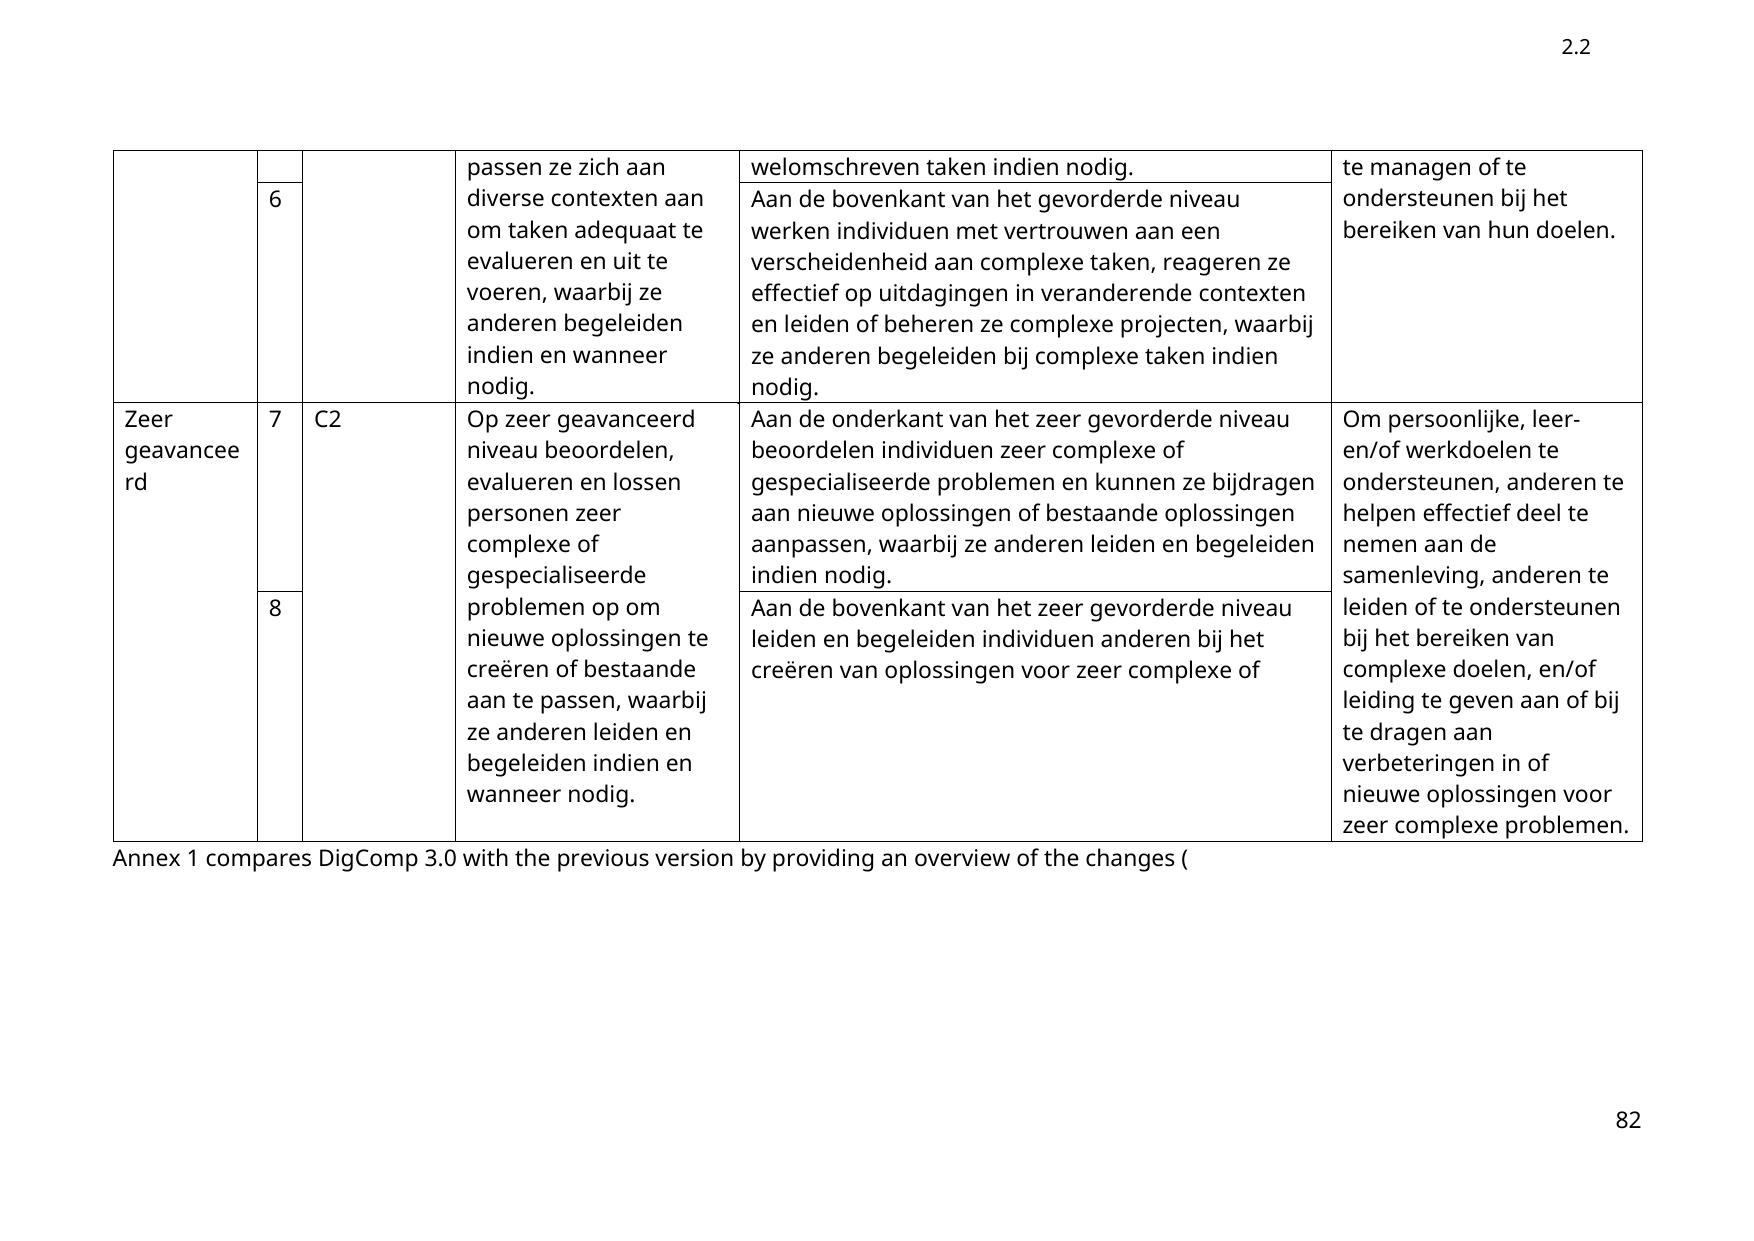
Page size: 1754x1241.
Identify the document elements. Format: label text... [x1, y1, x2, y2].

table_cell [258, 151, 302, 182]
table_cell 8 [258, 592, 302, 841]
table_cell C2 [303, 403, 455, 841]
table_cell te managen of te ondersteunen bij het bereiken van hun doelen. [1332, 151, 1642, 402]
table_cell [114, 151, 257, 402]
table_cell Aan de onderkant van het zeer gevorderde niveau beoordelen individuen zeer complexe of gespecialiseerde problemen en kunnen ze bijdragen aan nieuwe oplossingen of bestaande oplossingen aanpassen, waarbij ze anderen leiden en begeleiden indien nodig. [740, 403, 1331, 591]
table_cell 6 [258, 183, 302, 402]
table_cell 7 [258, 403, 302, 591]
table_cell Om persoonlijke, leer- en/of werkdoelen te ondersteunen, anderen te helpen effectief deel te nemen aan de samenleving, anderen te leiden of te ondersteunen bij het bereiken van complexe doelen, en/of leiding te geven aan of bij te dragen aan verbeteringen in of nieuwe oplossingen voor zeer complexe problemen. [1332, 403, 1642, 841]
table_cell [303, 151, 455, 402]
table_cell Aan de bovenkant van het gevorderde niveau werken individuen met vertrouwen aan een verscheidenheid aan complexe taken, reageren ze effectief op uitdagingen in veranderende contexten en leiden of beheren ze complexe projecten, waarbij ze anderen begeleiden bij complexe taken indien nodig. [740, 183, 1331, 402]
table_cell welomschreven taken indien nodig. [740, 151, 1331, 182]
table_cell passen ze zich aan diverse contexten aan om taken adequaat te evalueren en uit te voeren, waarbij ze anderen begeleiden indien en wanneer nodig. [456, 151, 739, 402]
text Annex 1 compares DigComp 3.0 with the previous version by providing an overview of the changes ( [112, 842, 1641, 873]
table_cell Aan de bovenkant van het zeer gevorderde niveau leiden en begeleiden individuen anderen bij het creëren van oplossingen voor zeer complexe of [740, 592, 1331, 841]
table_cell Op zeer geavanceerd niveau beoordelen, evalueren en lossen personen zeer complexe of gespecialiseerde problemen op om nieuwe oplossingen te creëren of bestaande aan te passen, waarbij ze anderen leiden en begeleiden indien en wanneer nodig. [456, 403, 739, 841]
table_cell Zeer geavanceerd [114, 403, 257, 841]
